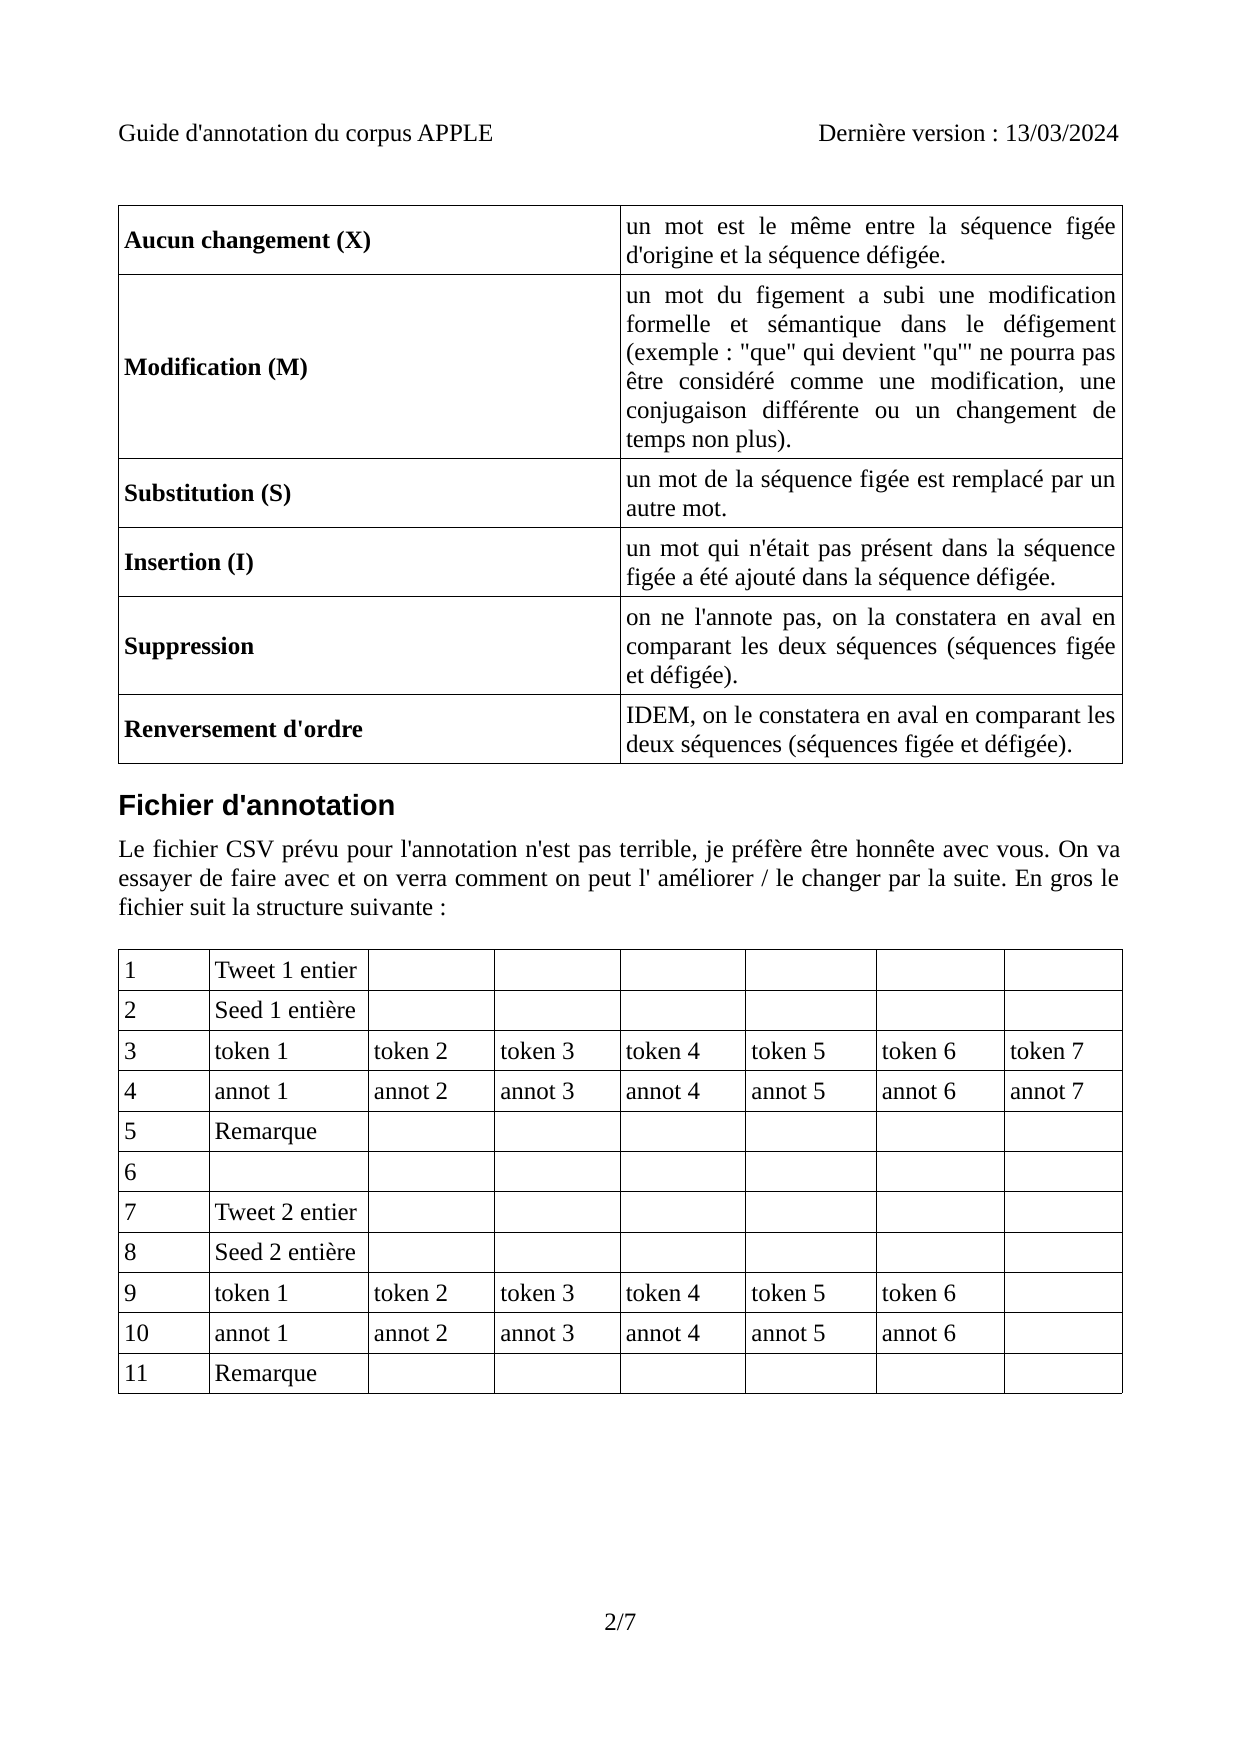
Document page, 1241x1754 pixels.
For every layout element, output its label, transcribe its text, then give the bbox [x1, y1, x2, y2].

table_cell on ne l'annote pas, on la constatera en aval en comparant les deux séquences (séquences figée et défigée). [621, 597, 1122, 694]
table_cell token 1 [210, 1273, 368, 1312]
table_cell [1005, 1313, 1122, 1352]
table_cell annot 4 [621, 1071, 745, 1111]
table_cell token 3 [495, 1273, 620, 1312]
table_cell [369, 1112, 494, 1151]
text Le fichier CSV prévu pour l'annotation n'est pas terrible, je préfère être honnête avec vous. On va essayer de faire avec et on verra comment on peut l' améliorer / le changer par la suite. En gros le fichier suit la structure suivante : [118, 834, 1122, 921]
table_cell [369, 1233, 494, 1272]
table_cell annot 6 [877, 1313, 1004, 1352]
table_cell [369, 1152, 494, 1191]
table_cell Remarque [210, 1112, 368, 1151]
table_cell token 1 [210, 1031, 368, 1070]
table_cell [1005, 1152, 1122, 1191]
table_cell [621, 1152, 745, 1191]
table_cell token 4 [621, 1031, 745, 1070]
table_cell [746, 1233, 876, 1272]
table_header [495, 950, 620, 990]
table_header Aucun changement (X) [119, 206, 620, 274]
table_cell Tweet 2 entier [210, 1192, 368, 1232]
table_cell [746, 1152, 876, 1191]
table_cell 8 [119, 1233, 209, 1272]
table_cell token 2 [369, 1031, 494, 1070]
table_cell annot 4 [621, 1313, 745, 1352]
table_cell [495, 1152, 620, 1191]
table_cell token 5 [746, 1031, 876, 1070]
table_cell Modification (M) [119, 275, 620, 458]
table_cell [621, 991, 745, 1030]
table_cell [1005, 1112, 1122, 1151]
table_cell Seed 2 entière [210, 1233, 368, 1272]
table_cell Renversement d'ordre [119, 695, 620, 763]
table_cell un mot qui n'était pas présent dans la séquence figée a été ajouté dans la séquence défigée. [621, 528, 1122, 596]
table_cell Seed 1 entière [210, 991, 368, 1030]
table_cell [369, 1192, 494, 1232]
table_cell token 7 [1005, 1031, 1122, 1070]
table_cell token 3 [495, 1031, 620, 1070]
table_cell annot 3 [495, 1071, 620, 1111]
table_cell [1005, 991, 1122, 1030]
table_cell annot 6 [877, 1071, 1004, 1111]
table_cell IDEM, on le constatera en aval en comparant les deux séquences (séquences figée et défigée). [621, 695, 1122, 763]
table_cell 9 [119, 1273, 209, 1312]
table_cell [369, 1354, 494, 1393]
table_header Tweet 1 entier [210, 950, 368, 990]
table_cell [1005, 1273, 1122, 1312]
table_cell annot 1 [210, 1313, 368, 1352]
table_cell 7 [119, 1192, 209, 1232]
table_cell 2 [119, 991, 209, 1030]
table_cell [495, 1192, 620, 1232]
table_header [746, 950, 876, 990]
table_cell token 2 [369, 1273, 494, 1312]
table_cell un mot du figement a subi une modification formelle et sémantique dans le défigement (exemple : "que" qui devient "qu'" ne pourra pas être considéré comme une modification, une conjugaison différente ou un changement de temps non plus). [621, 275, 1122, 458]
table_cell 3 [119, 1031, 209, 1070]
table_cell [621, 1192, 745, 1232]
table_cell [210, 1152, 368, 1191]
table_cell 5 [119, 1112, 209, 1151]
table_header [877, 950, 1004, 990]
table_cell annot 7 [1005, 1071, 1122, 1111]
table_cell Remarque [210, 1354, 368, 1393]
table_cell [621, 1233, 745, 1272]
table_cell [495, 1112, 620, 1151]
table_header 1 [119, 950, 209, 990]
table_header un mot est le même entre la séquence figée d'origine et la séquence défigée. [621, 206, 1122, 274]
table_cell token 6 [877, 1031, 1004, 1070]
table_cell annot 2 [369, 1313, 494, 1352]
table_header [369, 950, 494, 990]
table_cell [495, 991, 620, 1030]
table_cell un mot de la séquence figée est remplacé par un autre mot. [621, 459, 1122, 527]
table_cell [369, 991, 494, 1030]
table_cell [746, 991, 876, 1030]
subtitle Fichier d'annotation [118, 788, 1122, 822]
table_cell 10 [119, 1313, 209, 1352]
table_cell annot 5 [746, 1313, 876, 1352]
table_cell token 4 [621, 1273, 745, 1312]
table_cell [495, 1354, 620, 1393]
table_cell [877, 1152, 1004, 1191]
table_cell token 5 [746, 1273, 876, 1312]
table_cell 11 [119, 1354, 209, 1393]
table_cell [746, 1112, 876, 1151]
table_cell [495, 1233, 620, 1272]
table_cell annot 5 [746, 1071, 876, 1111]
table_cell Substitution (S) [119, 459, 620, 527]
table_cell [1005, 1233, 1122, 1272]
table_cell Suppression [119, 597, 620, 694]
table_cell [877, 1112, 1004, 1151]
table_header [1005, 950, 1122, 990]
table_header [621, 950, 745, 990]
table_cell [877, 991, 1004, 1030]
table_cell [746, 1354, 876, 1393]
table_cell [877, 1354, 1004, 1393]
table_cell [621, 1354, 745, 1393]
table_cell 4 [119, 1071, 209, 1111]
table_cell [746, 1192, 876, 1232]
table_cell [1005, 1192, 1122, 1232]
table_cell annot 1 [210, 1071, 368, 1111]
table_cell 6 [119, 1152, 209, 1191]
table_cell [877, 1233, 1004, 1272]
table_cell [877, 1192, 1004, 1232]
table_cell annot 3 [495, 1313, 620, 1352]
table_cell annot 2 [369, 1071, 494, 1111]
table_cell [621, 1112, 745, 1151]
table_cell [1005, 1354, 1122, 1393]
table_cell Insertion (I) [119, 528, 620, 596]
table_cell token 6 [877, 1273, 1004, 1312]
